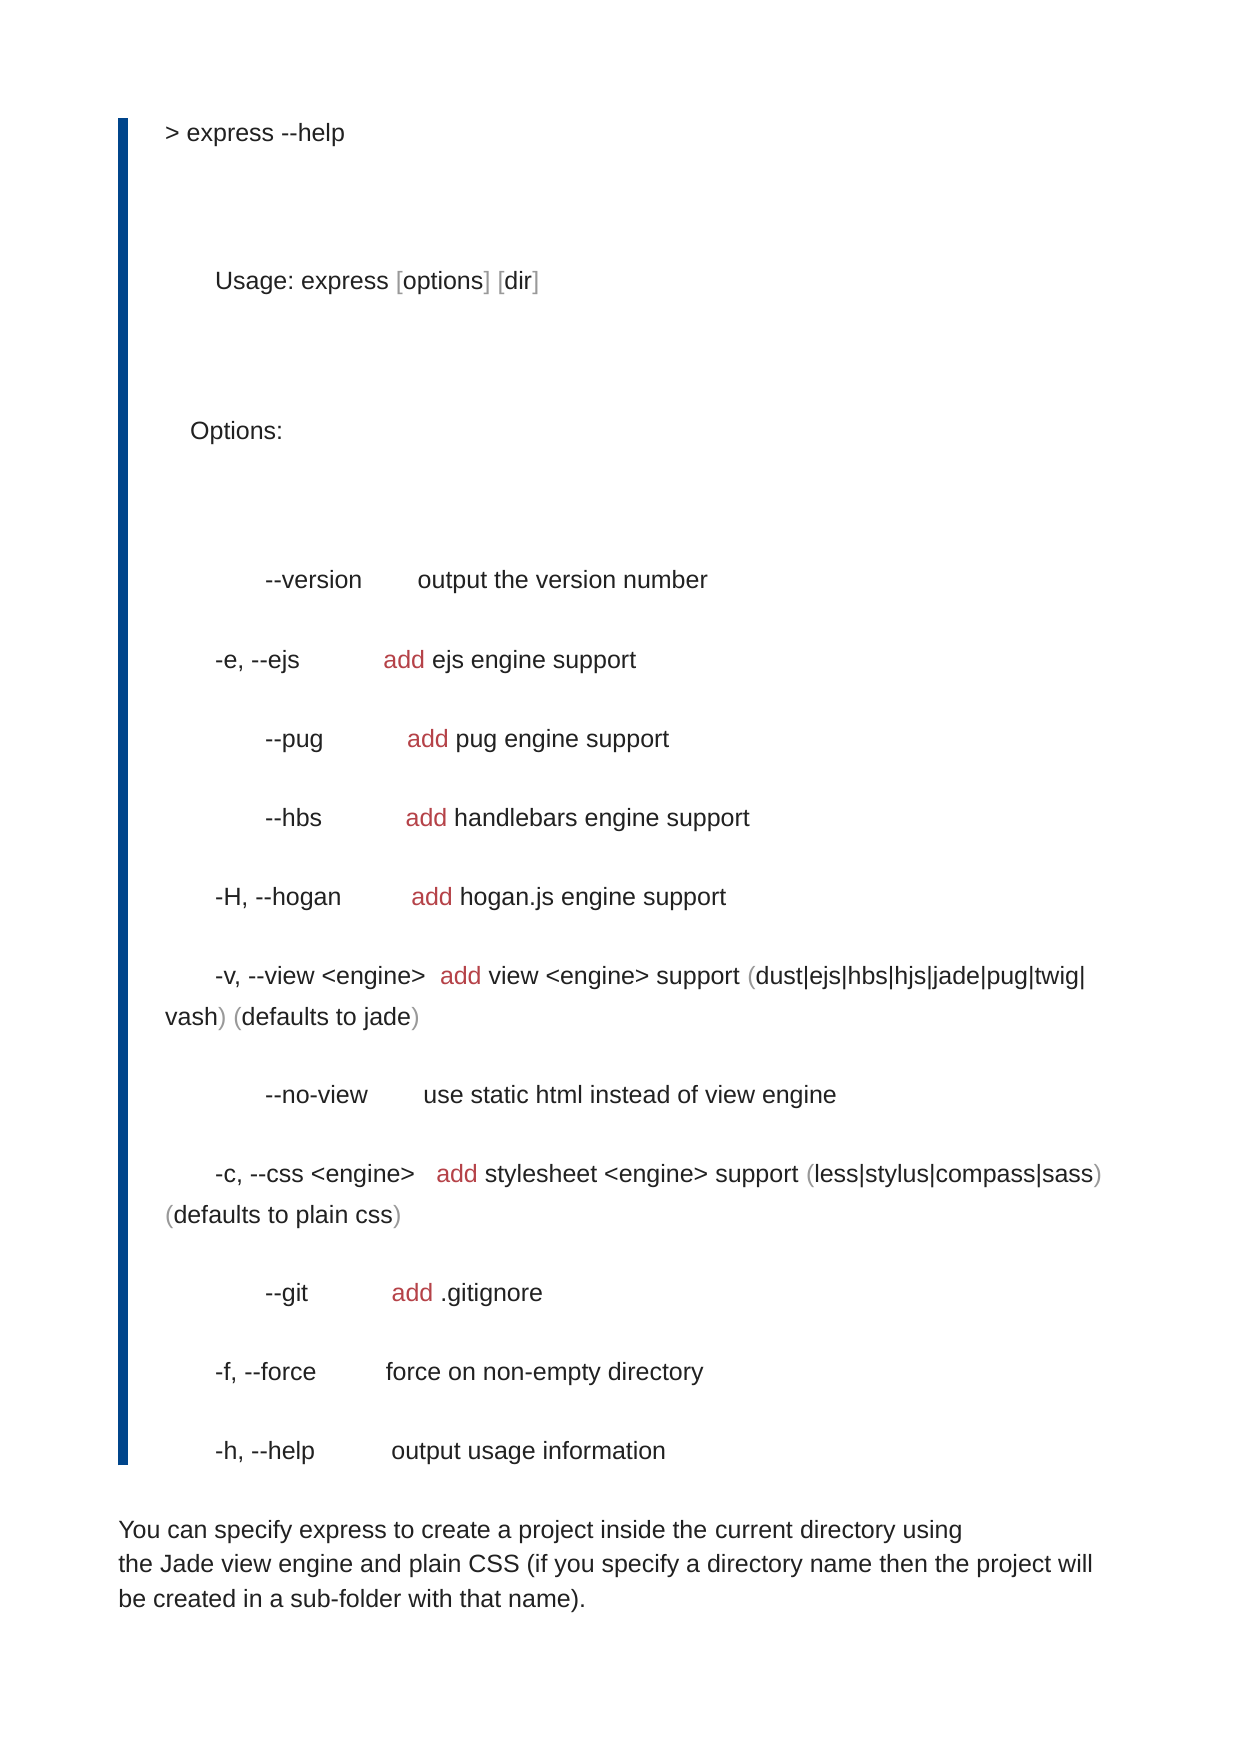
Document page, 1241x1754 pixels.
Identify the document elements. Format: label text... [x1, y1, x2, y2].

text > express --help [128, 118, 1122, 147]
text -h, --help output usage information [128, 1436, 1122, 1465]
text --hbs add handlebars engine support [128, 803, 1122, 832]
text You can specify express to create a project inside the current directory using the Jade view engine and plain CSS (if you specify a directory name then the project will be created in a sub-folder with that name). [118, 1515, 1122, 1612]
text -f, --force force on non-empty directory [128, 1357, 1122, 1386]
text --version output the version number [128, 566, 1122, 595]
text --git add .gitignore [128, 1278, 1122, 1307]
text --no-view use static html instead of view engine [128, 1080, 1122, 1109]
text -e, --ejs add ejs engine support [128, 644, 1122, 674]
text --pug add pug engine support [128, 724, 1122, 753]
text -c, --css <engine> add stylesheet <engine> support (less|stylus|compass|sass) (defaults to plain css) [128, 1159, 1122, 1229]
text Usage: express [options] [dir] [128, 266, 1122, 296]
text Options: [128, 416, 1122, 446]
text -v, --view <engine> add view <engine> support (dust|ejs|hbs|hjs|jade|pug|twig|vash) (defaults to jade) [128, 961, 1122, 1031]
text -H, --hogan add hogan.js engine support [128, 882, 1122, 911]
